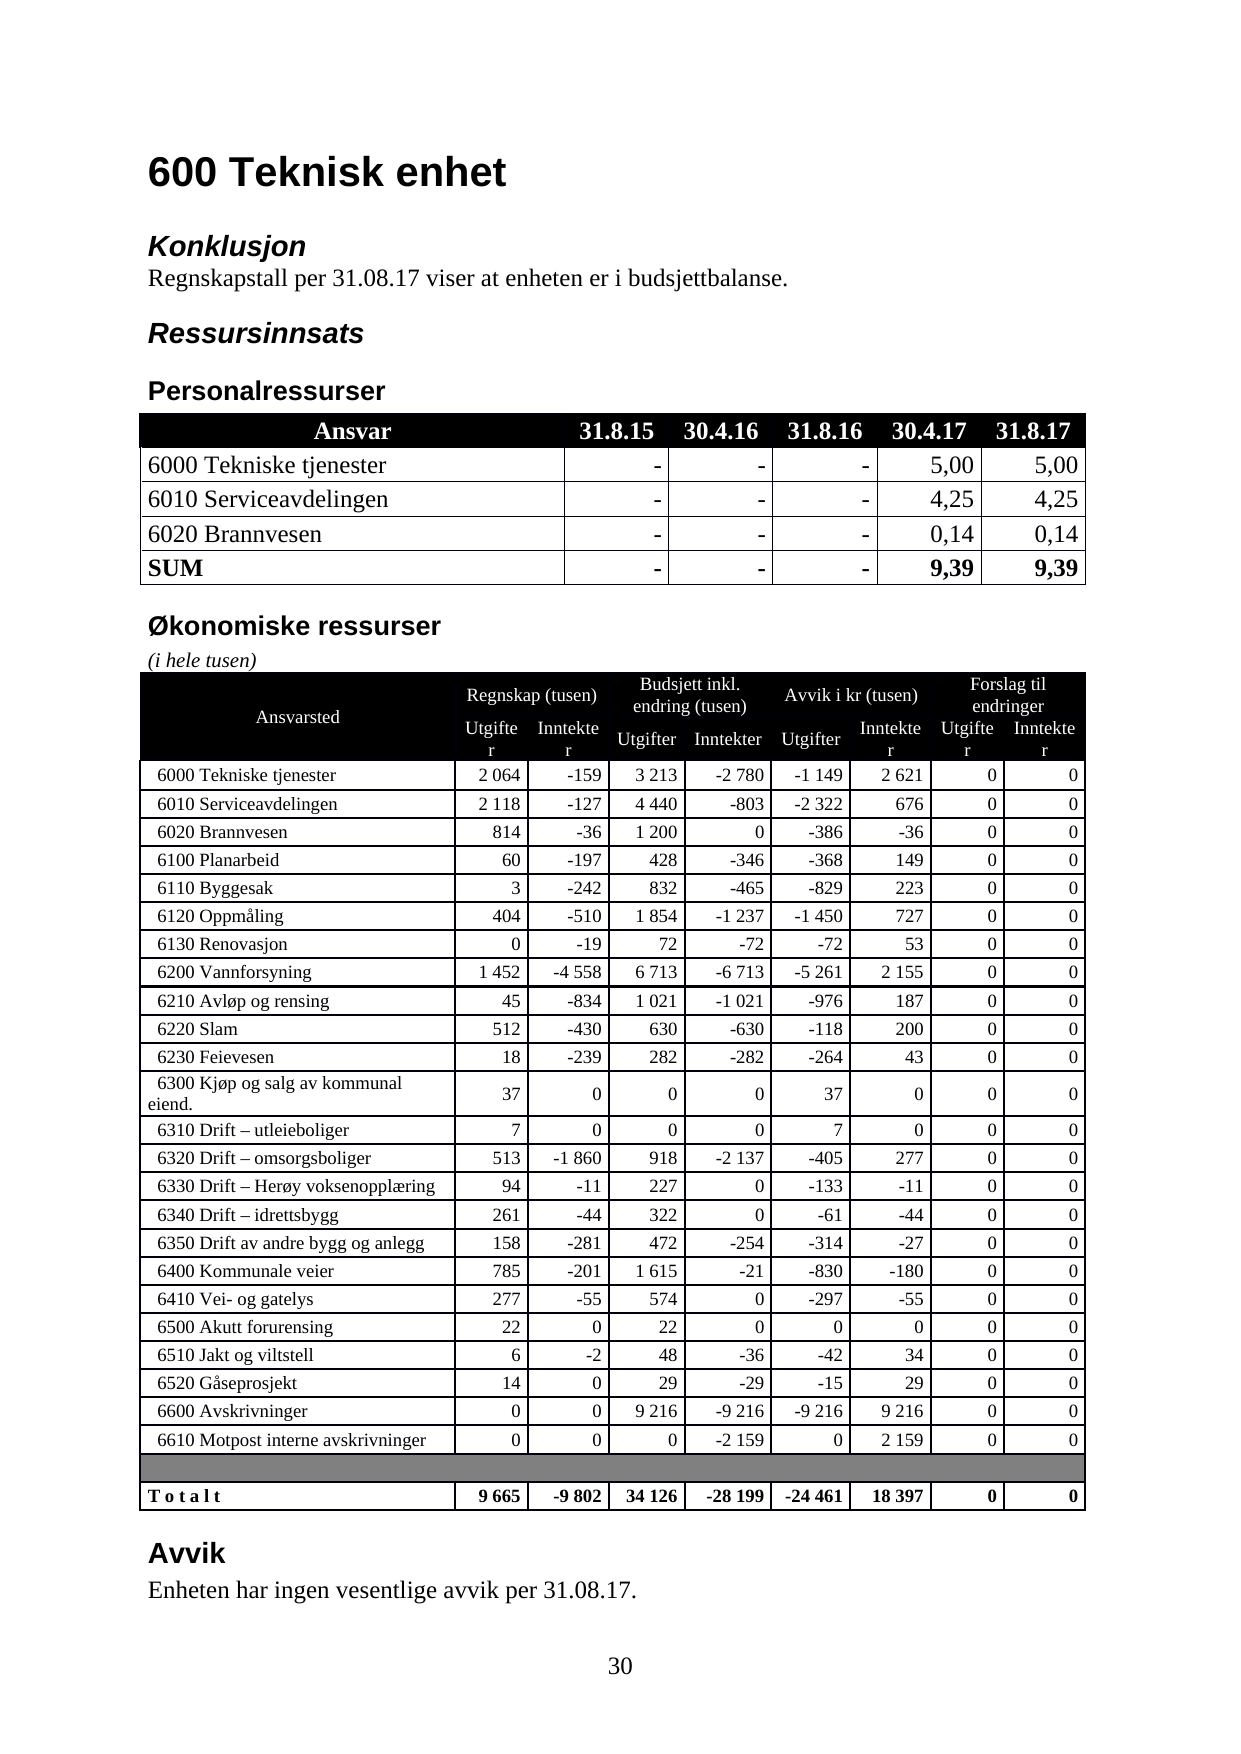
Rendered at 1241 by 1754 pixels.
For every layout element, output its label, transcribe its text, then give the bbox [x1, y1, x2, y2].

table_header Forslag til endringer [931, 673, 1085, 716]
table_cell -9 216 [772, 1398, 849, 1424]
table_cell 282 [610, 1044, 684, 1070]
table_cell 0 [1005, 819, 1084, 845]
table_header Ansvarsted [141, 673, 454, 760]
table_cell -1 021 [686, 988, 770, 1013]
table_cell -242 [529, 875, 608, 901]
table_cell 0 [1005, 1230, 1084, 1256]
table_cell 0 [529, 1072, 608, 1115]
table_cell 0 [932, 819, 1003, 845]
table_cell 0 [932, 1314, 1003, 1340]
table_cell 60 [456, 847, 527, 873]
table_cell 261 [456, 1201, 527, 1227]
table_cell -239 [529, 1044, 608, 1070]
table_cell -510 [529, 903, 608, 929]
table_cell Inntekter [685, 717, 771, 760]
table_cell -55 [851, 1286, 930, 1312]
table_cell 2 159 [851, 1426, 930, 1452]
table_cell 0 [851, 1117, 930, 1143]
table_cell 6300 Kjøp og salg av kommunal eiend. [141, 1072, 454, 1115]
table_cell 0 [932, 931, 1003, 957]
table_cell 0 [686, 1173, 770, 1199]
table_cell 1 021 [610, 988, 684, 1013]
table_cell 0 [456, 1398, 527, 1424]
table_cell 630 [610, 1016, 684, 1042]
table_cell 37 [456, 1072, 527, 1115]
table_cell -42 [772, 1342, 849, 1368]
table_cell 472 [610, 1230, 684, 1256]
table_cell 6510 Jakt og viltstell [141, 1342, 454, 1368]
table_cell 0 [772, 1314, 849, 1340]
table_cell -834 [529, 988, 608, 1013]
table_cell 0 [1005, 903, 1084, 929]
table_cell 0 [686, 1072, 770, 1115]
table_cell - [669, 482, 772, 516]
table_cell 574 [610, 1286, 684, 1312]
table_cell 6100 Planarbeid [141, 847, 454, 873]
table_cell 0 [932, 1483, 1003, 1509]
table_cell 5,00 [878, 448, 981, 481]
table_cell Inntekter [851, 717, 930, 760]
table_cell 0 [529, 1426, 608, 1452]
table_cell 0 [529, 1117, 608, 1143]
table_cell - [669, 551, 772, 584]
table_cell Utgifter [455, 717, 527, 760]
table_cell 277 [456, 1286, 527, 1312]
table_cell -1 237 [686, 903, 770, 929]
table_cell -430 [529, 1016, 608, 1042]
table_cell 0 [456, 931, 527, 957]
table_cell 4,25 [982, 482, 1085, 516]
table_cell 22 [456, 1314, 527, 1340]
table_cell 0 [529, 1314, 608, 1340]
table_cell 0 [1005, 1286, 1084, 1312]
table_cell -36 [851, 819, 930, 845]
table_cell 0 [686, 1286, 770, 1312]
table_cell 6 [456, 1342, 527, 1368]
table_cell - [565, 517, 668, 550]
table_cell 6400 Kommunale veier [141, 1258, 454, 1284]
table_cell 0 [1005, 847, 1084, 873]
table_cell 6000 Tekniske tjenester [141, 761, 454, 788]
table_cell Inntekter [528, 717, 608, 760]
table_cell 6110 Byggesak [141, 875, 454, 901]
table_cell 158 [456, 1230, 527, 1256]
table_cell 0 [1005, 1016, 1084, 1042]
table_cell 1 452 [456, 959, 527, 985]
table_cell 0 [1005, 931, 1084, 957]
table_cell 14 [456, 1370, 527, 1396]
table_cell 0,14 [878, 517, 981, 550]
table_cell - [773, 551, 877, 584]
table_cell 34 126 [610, 1483, 684, 1509]
table_cell 1 854 [610, 903, 684, 929]
table_cell 6 713 [610, 959, 684, 985]
table_cell 0 [1005, 1044, 1084, 1070]
table_cell -803 [686, 791, 770, 817]
table_cell 18 [456, 1044, 527, 1070]
table_cell 0 [932, 1145, 1003, 1171]
table_cell 7 [456, 1117, 527, 1143]
table_cell 6310 Drift – utleieboliger [141, 1117, 454, 1143]
table_cell 6010 Serviceavdelingen [141, 791, 454, 817]
table_cell 0 [932, 847, 1003, 873]
table_cell -201 [529, 1258, 608, 1284]
table_cell 0 [932, 1426, 1003, 1452]
table_cell -4 558 [529, 959, 608, 985]
table_cell -118 [772, 1016, 849, 1042]
table_cell -9 216 [686, 1398, 770, 1424]
table_cell -830 [772, 1258, 849, 1284]
table_cell 0 [686, 1201, 770, 1227]
table_cell -2 780 [686, 761, 770, 788]
table_cell -346 [686, 847, 770, 873]
subtitle Økonomiske ressurser [148, 610, 1092, 642]
table_cell 34 [851, 1342, 930, 1368]
table_cell -27 [851, 1230, 930, 1256]
table_cell 2 118 [456, 791, 527, 817]
table_cell -368 [772, 847, 849, 873]
table_cell -36 [686, 1342, 770, 1368]
table_cell -159 [529, 761, 608, 788]
table_cell 227 [610, 1173, 684, 1199]
table_cell 0 [932, 1201, 1003, 1227]
table_cell -6 713 [686, 959, 770, 985]
table_cell 6330 Drift – Herøy voksenopplæring [141, 1173, 454, 1199]
table_header 31.8.15 [565, 414, 668, 447]
table_cell 0 [932, 988, 1003, 1013]
table_cell 48 [610, 1342, 684, 1368]
table_cell 29 [851, 1370, 930, 1396]
table_cell 1 200 [610, 819, 684, 845]
table_cell 0 [1005, 1342, 1084, 1368]
table_cell 0 [932, 1370, 1003, 1396]
table_cell 277 [851, 1145, 930, 1171]
table_cell 0 [1005, 1201, 1084, 1227]
table_cell -281 [529, 1230, 608, 1256]
table_cell -264 [772, 1044, 849, 1070]
table_cell 0 [932, 1258, 1003, 1284]
table_cell 6120 Oppmåling [141, 903, 454, 929]
table_cell 6350 Drift av andre bygg og anlegg [141, 1230, 454, 1256]
table_cell 6230 Feievesen [141, 1044, 454, 1070]
table_header Regnskap (tusen) [455, 673, 608, 716]
table_cell 0 [1005, 988, 1084, 1013]
table_cell -9 802 [529, 1483, 608, 1509]
subtitle Personalressurser [148, 375, 1092, 406]
table_cell 6000 Tekniske tjenester [141, 448, 564, 481]
text Regnskapstall per 31.08.17 viser at enheten er i budsjettbalanse. [148, 263, 1092, 291]
table_cell 0 [932, 1173, 1003, 1199]
table_cell 9 216 [610, 1398, 684, 1424]
table_cell 0 [851, 1314, 930, 1340]
table_cell 727 [851, 903, 930, 929]
table_cell -55 [529, 1286, 608, 1312]
table_cell 6020 Brannvesen [141, 819, 454, 845]
table_cell 45 [456, 988, 527, 1013]
table_cell Utgifter [609, 717, 684, 760]
table_cell - [565, 551, 668, 584]
table_cell -44 [851, 1201, 930, 1227]
table_cell 0 [610, 1426, 684, 1452]
table_cell -405 [772, 1145, 849, 1171]
table_cell 785 [456, 1258, 527, 1284]
table_cell 6020 Brannvesen [141, 517, 564, 550]
table_cell 0 [610, 1117, 684, 1143]
table_cell 72 [610, 931, 684, 957]
subtitle Avvik [148, 1536, 1092, 1569]
table_cell -2 322 [772, 791, 849, 817]
table_cell 404 [456, 903, 527, 929]
table_cell - [773, 448, 877, 481]
table_cell -72 [772, 931, 849, 957]
table_cell -24 461 [772, 1483, 849, 1509]
table_cell 200 [851, 1016, 930, 1042]
table_cell 0 [851, 1072, 930, 1115]
table_cell -282 [686, 1044, 770, 1070]
table_cell 0 [1005, 1483, 1084, 1509]
table_cell -15 [772, 1370, 849, 1396]
table_cell -11 [529, 1173, 608, 1199]
table_header Ansvar [141, 415, 564, 447]
table_cell 0 [932, 1117, 1003, 1143]
table_cell 0 [932, 1230, 1003, 1256]
table_cell 0 [1005, 1426, 1084, 1452]
table_cell -197 [529, 847, 608, 873]
table_cell 6520 Gåseprosjekt [141, 1370, 454, 1396]
table_cell Inntekter [1004, 717, 1085, 760]
text 600 Teknisk enhet [148, 148, 1092, 196]
table_cell -133 [772, 1173, 849, 1199]
table_cell 322 [610, 1201, 684, 1227]
table_cell 18 397 [851, 1483, 930, 1509]
table_cell 0 [529, 1370, 608, 1396]
table_cell - [565, 448, 668, 481]
table_cell 0 [932, 1072, 1003, 1115]
table_cell 6610 Motpost interne avskrivninger [141, 1426, 454, 1452]
table_cell 0 [772, 1426, 849, 1452]
table_cell Utgifter [772, 717, 849, 760]
table_cell 0 [686, 819, 770, 845]
table_cell 0 [932, 1342, 1003, 1368]
table_cell -19 [529, 931, 608, 957]
table_cell 6130 Renovasjon [141, 931, 454, 957]
table_cell -829 [772, 875, 849, 901]
table_cell 9 216 [851, 1398, 930, 1424]
table_cell 0 [1005, 1173, 1084, 1199]
table_cell 187 [851, 988, 930, 1013]
table_cell 676 [851, 791, 930, 817]
table_cell 5,00 [982, 448, 1085, 481]
table_cell 6600 Avskrivninger [141, 1398, 454, 1424]
table_cell -36 [529, 819, 608, 845]
table_cell 918 [610, 1145, 684, 1171]
table_cell Utgifter [931, 717, 1003, 760]
table_cell -1 450 [772, 903, 849, 929]
table_cell -1 149 [772, 761, 849, 788]
table_cell 1 615 [610, 1258, 684, 1284]
table_cell 6410 Vei- og gatelys [141, 1286, 454, 1312]
table_cell -2 137 [686, 1145, 770, 1171]
table_cell 0 [529, 1398, 608, 1424]
table_cell 0 [1005, 875, 1084, 901]
table_cell 814 [456, 819, 527, 845]
table_cell 22 [610, 1314, 684, 1340]
table_cell -2 [529, 1342, 608, 1368]
table_cell -297 [772, 1286, 849, 1312]
text Konklusjon [148, 229, 1092, 263]
table_cell [141, 1455, 1084, 1481]
table_cell 0 [1005, 1072, 1084, 1115]
table_cell 0 [456, 1426, 527, 1452]
table_cell 0 [932, 791, 1003, 817]
table_cell -465 [686, 875, 770, 901]
table_cell 0 [1005, 791, 1084, 817]
table_cell SUM [141, 551, 564, 584]
table_cell 6200 Vannforsyning [141, 959, 454, 985]
table_cell 0 [686, 1314, 770, 1340]
table_cell -21 [686, 1258, 770, 1284]
text Enheten har ingen vesentlige avvik per 31.08.17. [148, 1576, 1092, 1604]
table_cell -29 [686, 1370, 770, 1396]
table_cell 6210 Avløp og rensing [141, 988, 454, 1013]
table_cell - [773, 517, 877, 550]
table_cell -630 [686, 1016, 770, 1042]
table_cell 0 [932, 1044, 1003, 1070]
table_cell -72 [686, 931, 770, 957]
table_cell 0 [932, 959, 1003, 985]
table_cell -180 [851, 1258, 930, 1284]
table_cell 0 [1005, 959, 1084, 985]
table_cell - [565, 482, 668, 516]
table_cell 0 [1005, 1314, 1084, 1340]
table_cell -127 [529, 791, 608, 817]
table_cell -28 199 [686, 1483, 770, 1509]
table_cell - [773, 482, 877, 516]
table_header 31.8.16 [773, 414, 877, 447]
table_cell 832 [610, 875, 684, 901]
table_cell 513 [456, 1145, 527, 1171]
table_cell 428 [610, 847, 684, 873]
text (i hele tusen) [148, 648, 1092, 672]
table_cell -2 159 [686, 1426, 770, 1452]
table_cell 0,14 [982, 517, 1085, 550]
table_cell 0 [1005, 1370, 1084, 1396]
table_cell 0 [932, 761, 1003, 788]
table_header 30.4.17 [878, 414, 981, 447]
table_cell 3 213 [610, 761, 684, 788]
table_cell -5 261 [772, 959, 849, 985]
table_header 30.4.16 [669, 414, 772, 447]
table_cell 7 [772, 1117, 849, 1143]
table_cell T o t a l t [141, 1483, 454, 1509]
table_cell 0 [932, 1398, 1003, 1424]
table_cell - [669, 517, 772, 550]
table_cell 0 [1005, 1258, 1084, 1284]
table_cell 43 [851, 1044, 930, 1070]
table_cell -976 [772, 988, 849, 1013]
table_cell 223 [851, 875, 930, 901]
table_cell 0 [610, 1072, 684, 1115]
table_cell 9,39 [982, 551, 1085, 584]
table_cell 53 [851, 931, 930, 957]
table_cell 3 [456, 875, 527, 901]
table_cell -386 [772, 819, 849, 845]
subtitle Ressursinnsats [148, 316, 1092, 350]
table_cell 6220 Slam [141, 1016, 454, 1042]
table_cell -11 [851, 1173, 930, 1199]
table_cell 0 [1005, 1145, 1084, 1171]
table_cell 512 [456, 1016, 527, 1042]
table_cell 9 665 [456, 1483, 527, 1509]
table_cell 0 [932, 1286, 1003, 1312]
table_cell 0 [1005, 1398, 1084, 1424]
table_cell 2 064 [456, 761, 527, 788]
table_cell -314 [772, 1230, 849, 1256]
table_cell 37 [772, 1072, 849, 1115]
table_cell 0 [932, 903, 1003, 929]
table_cell 0 [932, 875, 1003, 901]
table_cell 0 [686, 1117, 770, 1143]
table_cell 2 621 [851, 761, 930, 788]
table_cell 0 [1005, 761, 1084, 788]
table_cell 149 [851, 847, 930, 873]
table_cell - [669, 448, 772, 481]
table_cell -254 [686, 1230, 770, 1256]
table_cell -44 [529, 1201, 608, 1227]
table_cell 0 [1005, 1117, 1084, 1143]
table_cell -61 [772, 1201, 849, 1227]
table_cell 6500 Akutt forurensing [141, 1314, 454, 1340]
table_cell 29 [610, 1370, 684, 1396]
table_cell 0 [932, 1016, 1003, 1042]
table_cell 9,39 [878, 551, 981, 584]
table_cell 6340 Drift – idrettsbygg [141, 1201, 454, 1227]
table_header Budsjett inkl. endring (tusen) [609, 673, 771, 716]
table_cell 6010 Serviceavdelingen [141, 482, 564, 516]
table_cell 94 [456, 1173, 527, 1199]
table_cell -1 860 [529, 1145, 608, 1171]
table_cell 2 155 [851, 959, 930, 985]
table_header 31.8.17 [982, 414, 1085, 447]
table_cell 4,25 [878, 482, 981, 516]
table_cell 4 440 [610, 791, 684, 817]
table_cell 6320 Drift – omsorgsboliger [141, 1145, 454, 1171]
table_header Avvik i kr (tusen) [772, 673, 930, 716]
